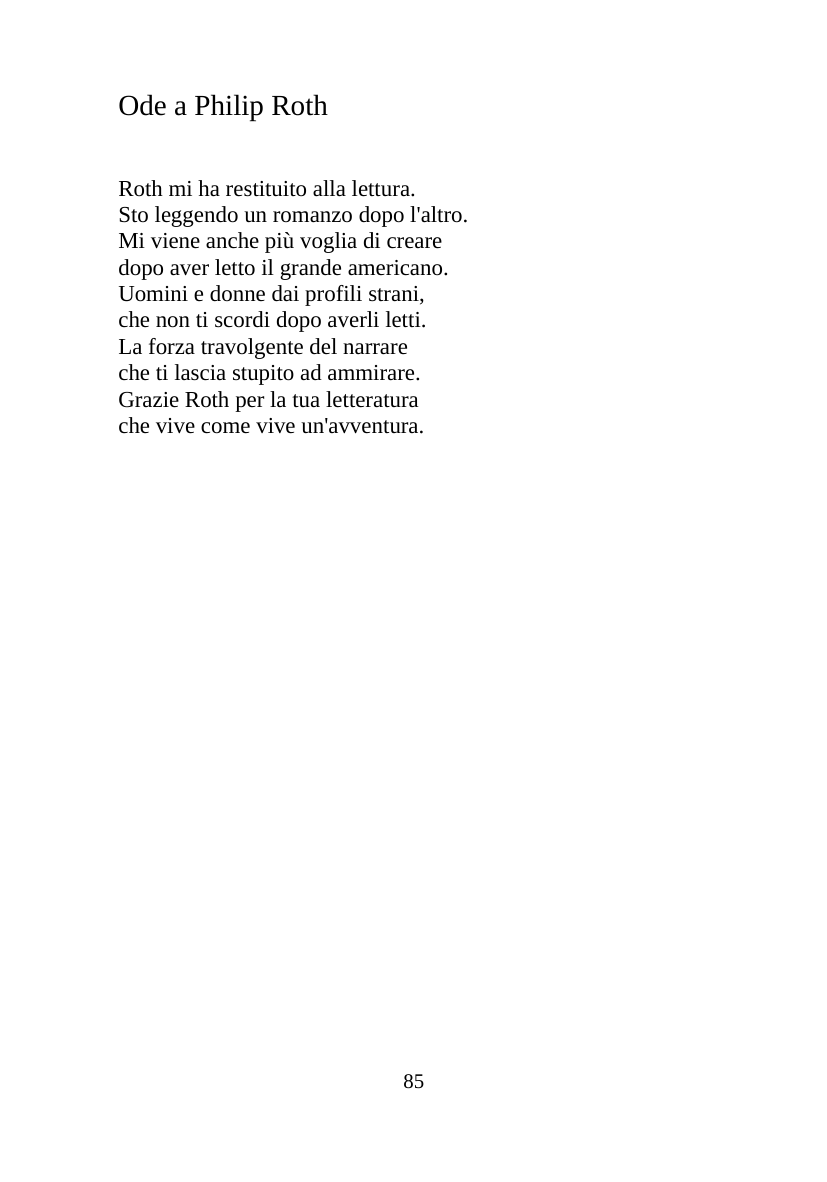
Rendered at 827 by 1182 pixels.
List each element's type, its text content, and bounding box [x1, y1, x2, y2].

text che ti lascia stupito ad ammirare. [88, 359, 738, 386]
text Uomini e donne dai profili strani, [88, 280, 738, 307]
text dopo aver letto il grande americano. [88, 254, 738, 280]
text Roth mi ha restituito alla lettura. [88, 175, 738, 201]
subtitle Ode a Philip Roth [88, 88, 738, 122]
text che vive come vive un'avventura. [88, 412, 738, 438]
text Mi viene anche più voglia di creare [88, 227, 738, 254]
text Sto leggendo un romanzo dopo l'altro. [88, 201, 738, 227]
text La forza travolgente del narrare [88, 333, 738, 359]
text Grazie Roth per la tua letteratura [88, 386, 738, 412]
text che non ti scordi dopo averli letti. [88, 307, 738, 333]
